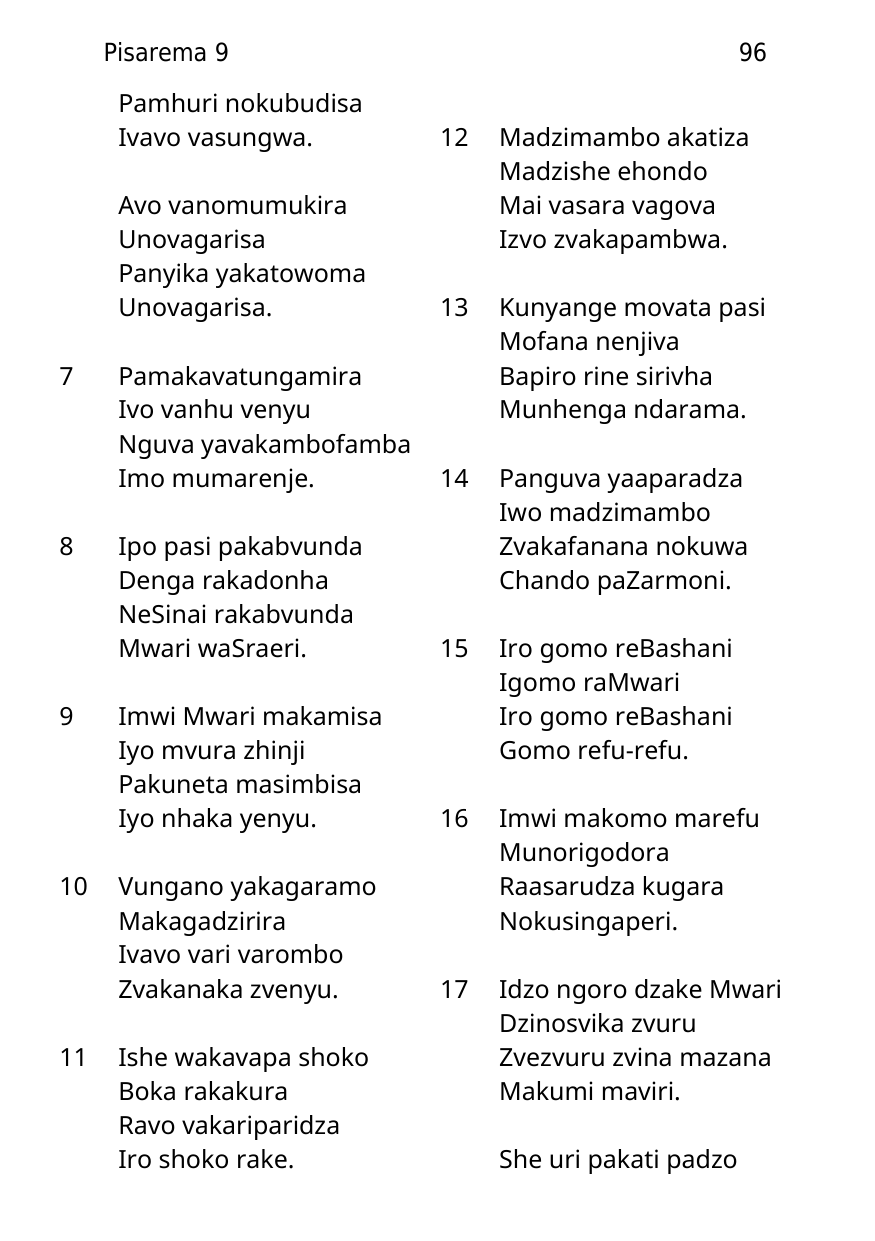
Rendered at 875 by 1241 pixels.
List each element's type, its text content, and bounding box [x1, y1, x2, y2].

text Iro shoko rake. [59, 1142, 434, 1176]
text Gomo refu-refu. [440, 733, 815, 767]
text 10 Vungano yakagaramo [59, 869, 434, 903]
text 16 Imwi makomo marefu [440, 801, 815, 835]
text Igomo raMwari [440, 665, 815, 699]
text Iwo madzimambo [440, 494, 815, 528]
text 11 Ishe wakavapa shoko [59, 1039, 434, 1073]
text Ivo vanhu venyu [59, 392, 434, 426]
text Dzinosvika zvuru [440, 1005, 815, 1039]
text NeSinai rakabvunda [59, 597, 434, 631]
text 12 Madzimambo akatiza [440, 120, 815, 154]
text Boka rakakura [59, 1073, 434, 1107]
text Munorigodora [440, 835, 815, 869]
text 8 Ipo pasi pakabvunda [59, 528, 434, 562]
text Makumi maviri. [440, 1073, 815, 1107]
text Zvakanaka zvenyu. [59, 971, 434, 1005]
text Pamhuri nokubudisa [59, 86, 434, 120]
text Ivavo vari varombo [59, 937, 434, 971]
text Chando paZarmoni. [440, 562, 815, 597]
text Nokusingaperi. [440, 903, 815, 937]
text Denga rakadonha [59, 562, 434, 597]
text Makagadzirira [59, 903, 434, 937]
text 15 Iro gomo reBashani [440, 631, 815, 665]
text Mofana nenjiva [440, 324, 815, 358]
text 17 Idzo ngoro dzake Mwari [440, 971, 815, 1005]
text Unovagarisa. [59, 290, 434, 324]
text 7 Pamakavatungamira [59, 358, 434, 392]
text Nguva yavakambofamba [59, 426, 434, 460]
text Izvo zvakapambwa. [440, 222, 815, 256]
text Panyika yakatowoma [59, 256, 434, 290]
text Iyo mvura zhinji [59, 733, 434, 767]
text Ivavo vasungwa. [59, 120, 434, 154]
text Munhenga ndarama. [440, 392, 815, 426]
text Imo mumarenje. [59, 460, 434, 494]
text Iro gomo reBashani [440, 699, 815, 733]
text Mwari waSraeri. [59, 631, 434, 665]
text Avo vanomumukira [59, 188, 434, 222]
text Bapiro rine sirivha [440, 358, 815, 392]
text Madzishe ehondo [440, 154, 815, 188]
text Iyo nhaka yenyu. [59, 801, 434, 835]
text She uri pakati padzo [440, 1142, 815, 1176]
text Pakuneta masimbisa [59, 767, 434, 801]
text Mai vasara vagova [440, 188, 815, 222]
text 13 Kunyange movata pasi [440, 290, 815, 324]
text 14 Panguva yaaparadza [440, 460, 815, 494]
text Zvakafanana nokuwa [440, 528, 815, 562]
text 9 Imwi Mwari makamisa [59, 699, 434, 733]
text Raasarudza kugara [440, 869, 815, 903]
text Unovagarisa [59, 222, 434, 256]
text Ravo vakariparidza [59, 1107, 434, 1142]
text Zvezvuru zvina mazana [440, 1039, 815, 1073]
